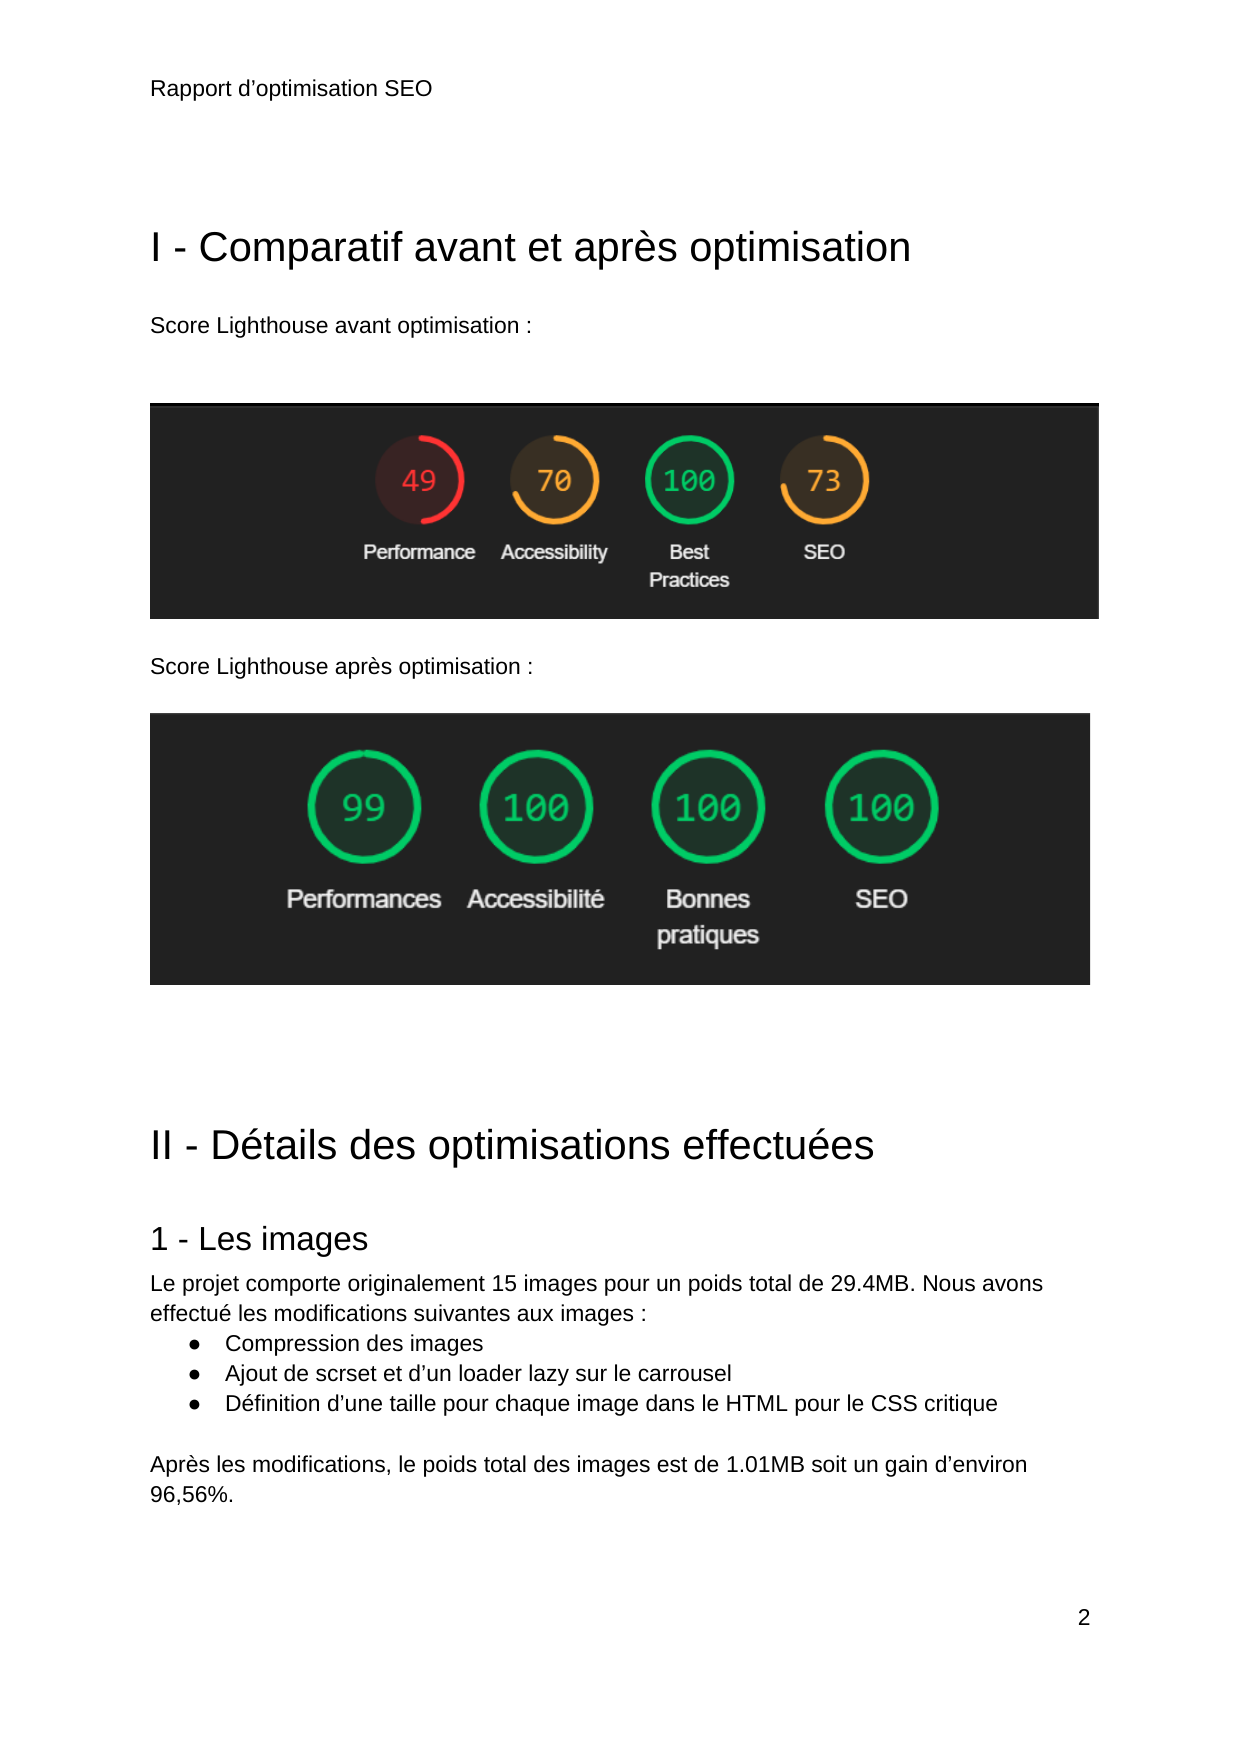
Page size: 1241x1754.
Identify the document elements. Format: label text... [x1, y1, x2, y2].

list Définition d’une taille pour chaque image dans le HTML pour le CSS critique [187, 1390, 1090, 1417]
list Ajout de scrset et d’un loader lazy sur le carrousel [187, 1360, 1090, 1386]
subtitle II - Détails des optimisations effectuées [150, 1121, 1090, 1168]
text Score Lighthouse avant optimisation : [150, 312, 1090, 339]
text Après les modifications, le poids total des images est de 1.01MB soit un gain d’environ 96,56%. [150, 1451, 1090, 1507]
subtitle I - Comparatif avant et après optimisation [150, 222, 1090, 270]
list Compression des images [187, 1330, 1090, 1356]
text Le projet comporte originalement 15 images pour un poids total de 29.4MB. Nous avons effectué les modifications suivantes aux images : [150, 1269, 1090, 1326]
subtitle 1 - Les images [150, 1218, 1090, 1257]
text Score Lighthouse après optimisation : [150, 653, 1090, 679]
